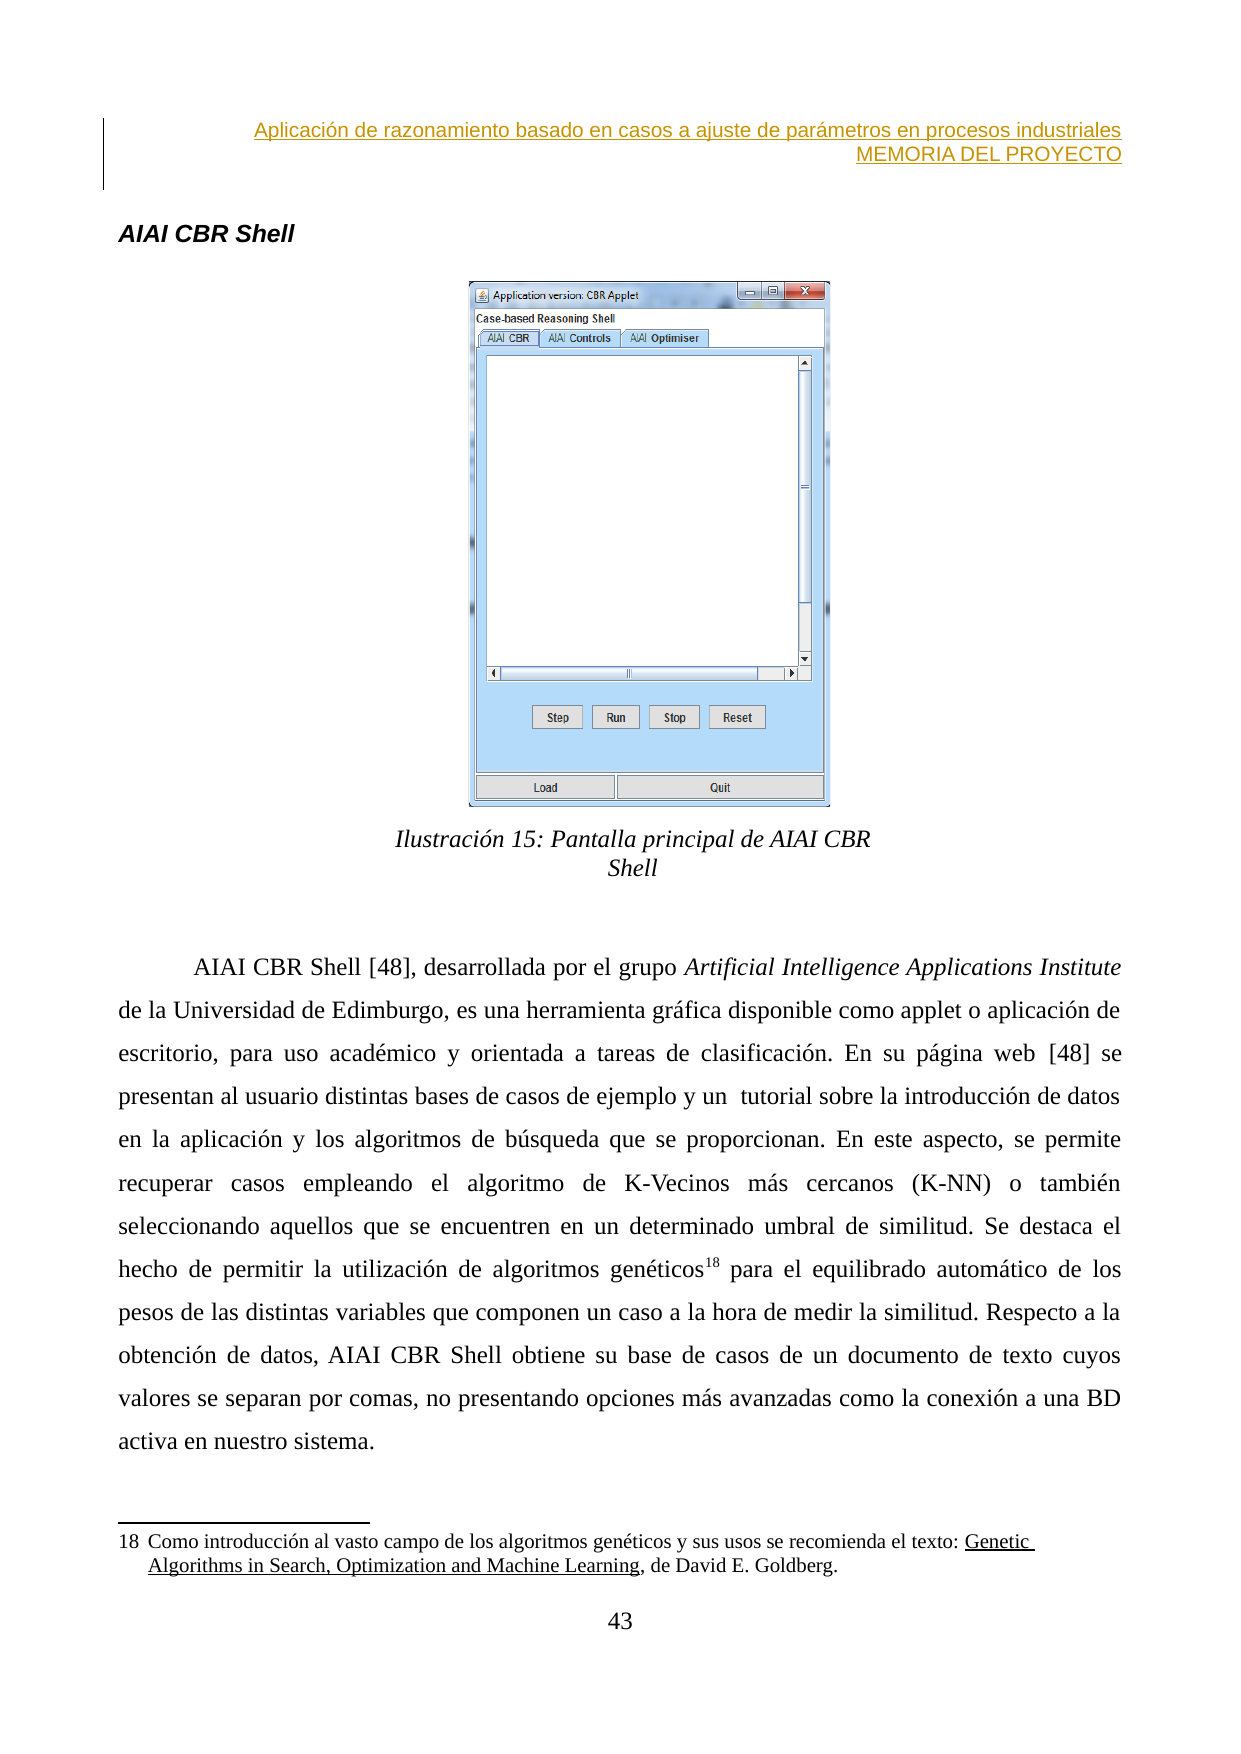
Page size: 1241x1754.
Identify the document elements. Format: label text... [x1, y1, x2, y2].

subtitle [368, 264, 900, 277]
subtitle AIAI CBR Shell [118, 219, 1122, 248]
picture [468, 281, 831, 807]
text AIAI CBR Shell [48], desarrollada por el grupo Artificial Intelligence Applications Institute de la Universidad de Edimburgo, es una herramienta gráfica disponible como applet o aplicación de escritorio, para uso académico y orientada a tareas de clasificación. En su página web [48] se presentan al usuario distintas bases de casos de ejemplo y un tutorial sobre la introducción de datos en la aplicación y los algoritmos de búsqueda que se proporcionan. En este aspecto, se permite recuperar casos empleando el algoritmo de K-Vecinos más cercanos (K-NN) o también seleccionando aquellos que se encuentren en un determinado umbral de similitud. Se destaca el hecho de permitir la utilización de algoritmos genéticos para el equilibrado automático de los pesos de las distintas variables que componen un caso a la hora de medir la similitud. Respecto a la obtención de datos, AIAI CBR Shell obtiene su base de casos de un documento de texto cuyos valores se separan por comas, no presentando opciones más avanzadas como la conexión a una BD activa en nuestro sistema. [118, 952, 1122, 1455]
list Ilustración 15: Pantalla principal de AIAI CBR Shell [368, 807, 900, 882]
text Como introducción al vasto campo de los algoritmos genéticos y sus usos se recomienda el texto: Genetic Algorithms in Search, Optimization and Machine Learning, de David E. Goldberg. [118, 1529, 1122, 1577]
